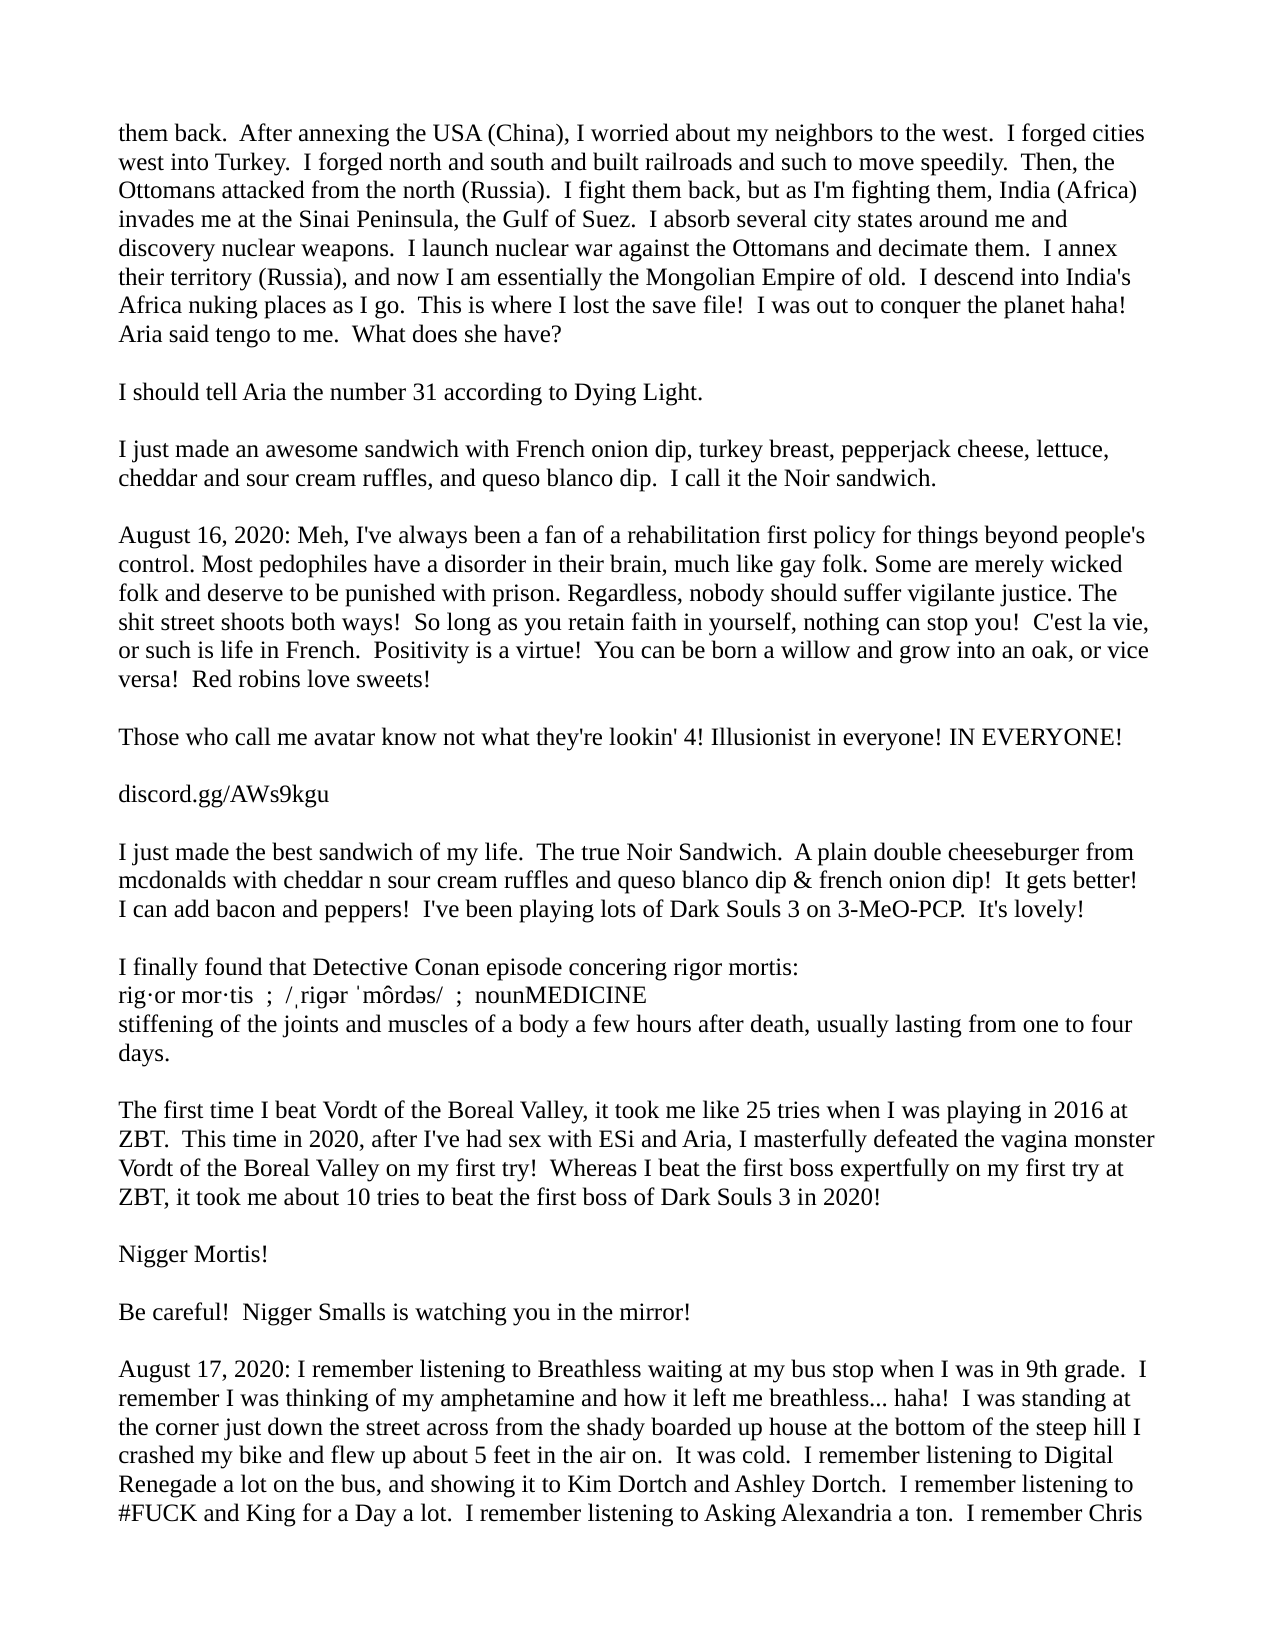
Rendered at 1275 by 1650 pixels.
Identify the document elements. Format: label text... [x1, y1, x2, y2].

text stiffening of the joints and muscles of a body a few hours after death, usually lasting from one to four days. [118, 1009, 1157, 1067]
text rig·or mor·tis ; /ˌriɡər ˈmôrdəs/ ; nounMEDICINE [118, 981, 1157, 1009]
text discord.gg/AWs9kgu [118, 779, 1157, 808]
text I just made the best sandwich of my life. The true Noir Sandwich. A plain double cheeseburger from mcdonalds with cheddar n sour cream ruffles and queso blanco dip & french onion dip! It gets better! I can add bacon and peppers! I've been playing lots of Dark Souls 3 on 3-MeO-PCP. It's lovely! [118, 837, 1157, 923]
text Those who call me avatar know not what they're lookin' 4! Illusionist in everyone! IN EVERYONE! [118, 722, 1157, 751]
text The first time I beat Vordt of the Boreal Valley, it took me like 25 tries when I was playing in 2016 at ZBT. This time in 2020, after I've had sex with ESi and Aria, I masterfully defeated the vagina monster Vordt of the Boreal Valley on my first try! Whereas I beat the first boss expertfully on my first try at ZBT, it took me about 10 tries to beat the first boss of Dark Souls 3 in 2020! [118, 1096, 1157, 1211]
text I just made an awesome sandwich with French onion dip, turkey breast, pepperjack cheese, lettuce, cheddar and sour cream ruffles, and queso blanco dip. I call it the Noir sandwich. [118, 434, 1157, 492]
text Be careful! Nigger Smalls is watching you in the mirror! [118, 1297, 1157, 1326]
text them back. After annexing the USA (China), I worried about my neighbors to the west. I forged cities west into Turkey. I forged north and south and built railroads and such to move speedily. Then, the Ottomans attacked from the north (Russia). I fight them back, but as I'm fighting them, India (Africa) invades me at the Sinai Peninsula, the Gulf of Suez. I absorb several city states around me and discovery nuclear weapons. I launch nuclear war against the Ottomans and decimate them. I annex their territory (Russia), and now I am essentially the Mongolian Empire of old. I descend into India's Africa nuking places as I go. This is where I lost the save file! I was out to conquer the planet haha! Aria said tengo to me. What does she have? [118, 118, 1157, 348]
text I should tell Aria the number 31 according to Dying Light. [118, 377, 1157, 406]
text I finally found that Detective Conan episode concering rigor mortis: [118, 952, 1157, 981]
text August 16, 2020: Meh, I've always been a fan of a rehabilitation first policy for things beyond people's control. Most pedophiles have a disorder in their brain, much like gay folk. Some are merely wicked folk and deserve to be punished with prison. Regardless, nobody should suffer vigilante justice. The shit street shoots both ways! So long as you retain faith in yourself, nothing can stop you! C'est la vie, or such is life in French. Positivity is a virtue! You can be born a willow and grow into an oak, or vice versa! Red robins love sweets! [118, 521, 1157, 693]
text August 17, 2020: I remember listening to Breathless waiting at my bus stop when I was in 9th grade. I remember I was thinking of my amphetamine and how it left me breathless... haha! I was standing at the corner just down the street across from the shady boarded up house at the bottom of the steep hill I crashed my bike and flew up about 5 feet in the air on. It was cold. I remember listening to Digital Renegade a lot on the bus, and showing it to Kim Dortch and Ashley Dortch. I remember listening to #FUCK and King for a Day a lot. I remember listening to Asking Alexandria a ton. I remember Chris [118, 1354, 1157, 1527]
text Nigger Mortis! [118, 1239, 1157, 1268]
